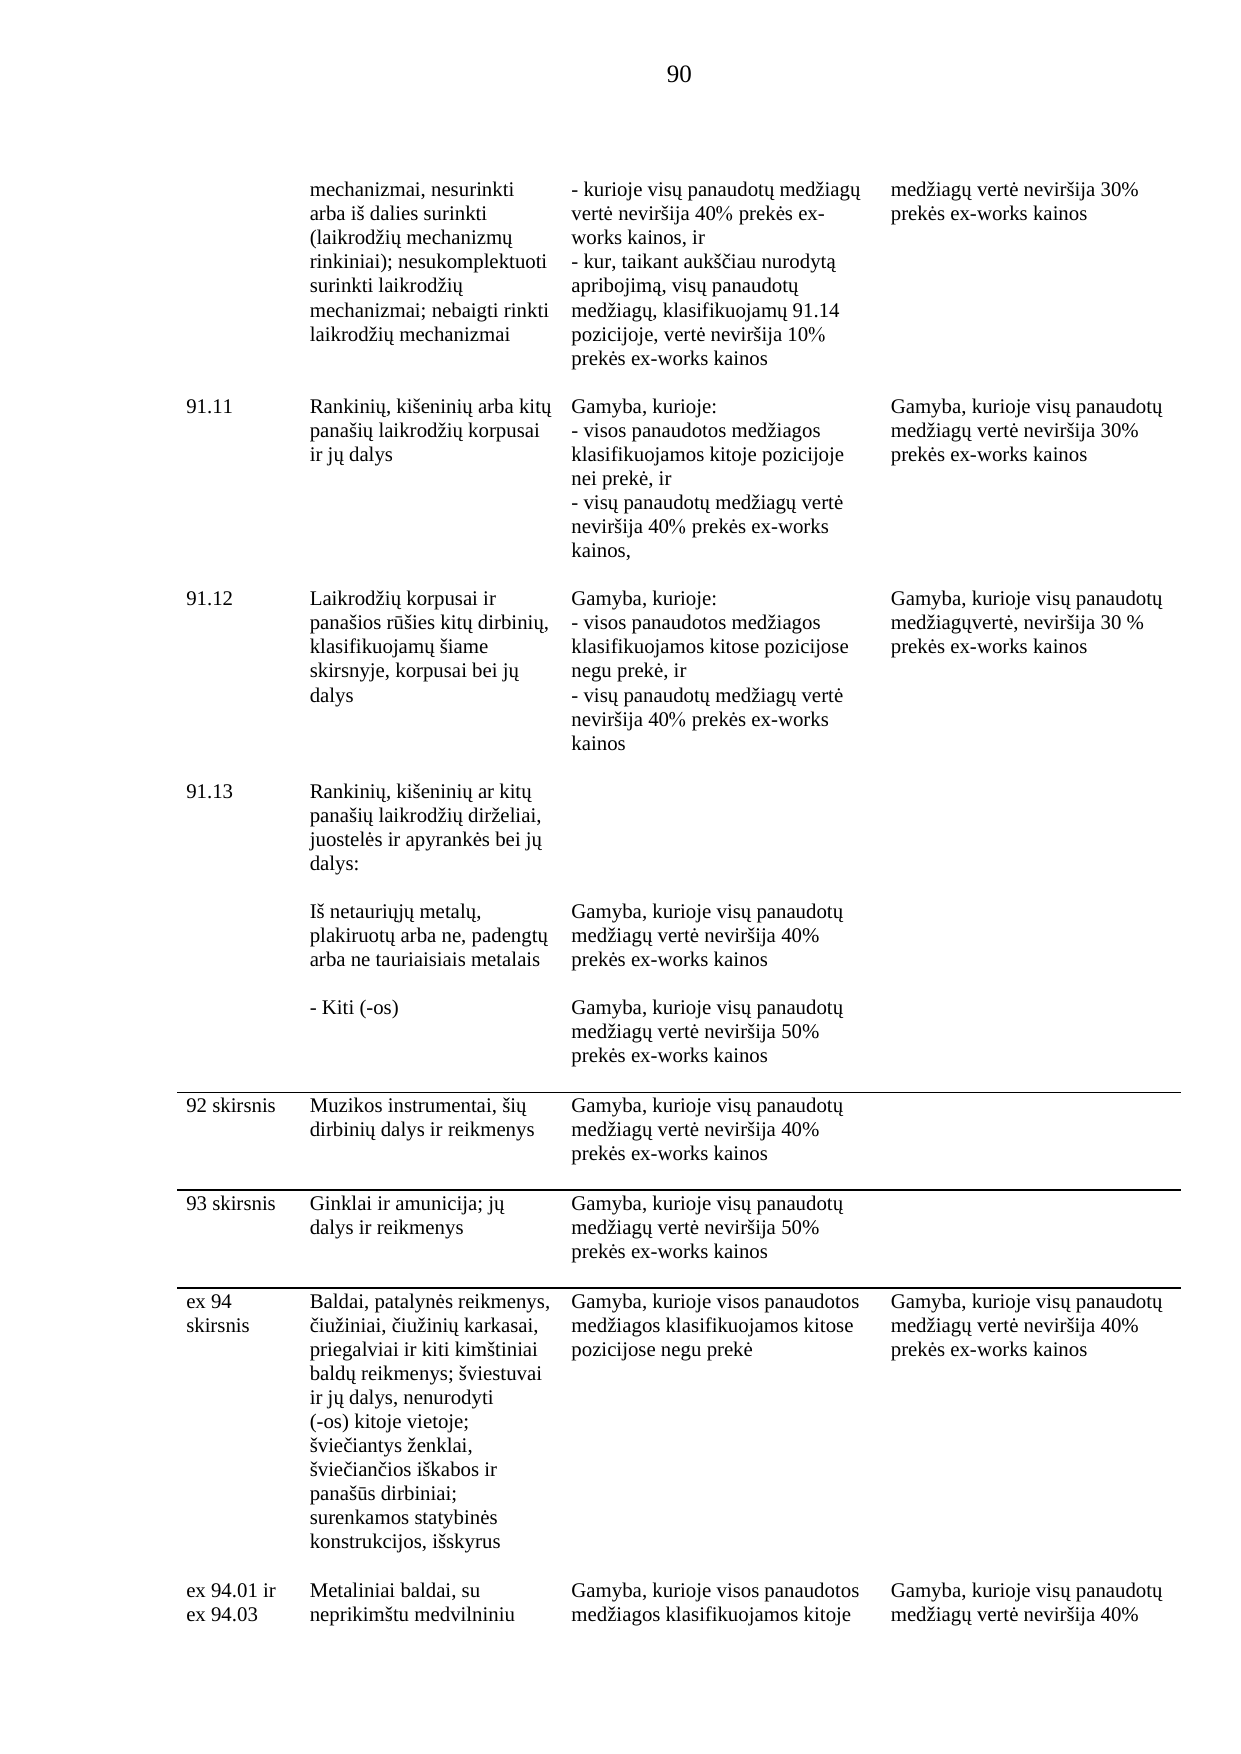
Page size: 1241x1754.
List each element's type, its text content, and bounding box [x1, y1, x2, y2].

table_cell [882, 1191, 1181, 1287]
table_cell Gamyba, kurioje visų panaudotų medžiagų vertė neviršija 30% prekės ex-works kainos [882, 394, 1181, 586]
table_cell ex 94 skirsnis [177, 1289, 301, 1577]
table_cell 91.12 [177, 586, 301, 779]
table_cell medžiagų vertė neviršija 30% prekės ex-works kainos [882, 177, 1181, 394]
table_cell 92 skirsnis [177, 1093, 301, 1189]
table_cell Muzikos instrumentai, šių dirbinių dalys ir reikmenys [301, 1093, 562, 1189]
table_cell Gamyba, kurioje visos panaudotos medžiagos klasifikuojamos kitose pozicijose negu prekė [563, 1289, 882, 1577]
table_cell Gamyba, kurioje visų panaudotų medžiagų vertė neviršija 40% [882, 1578, 1181, 1626]
table_cell [882, 899, 1181, 995]
table_cell ex 94.01 ir ex 94.03 [177, 1578, 301, 1626]
table_cell [177, 899, 301, 995]
table_cell Iš netauriųjų metalų, plakiruotų arba ne, padengtų arba ne tauriaisiais metalais [301, 899, 562, 995]
table_cell Gamyba, kurioje: - visos panaudotos medžiagos klasifikuojamos kitoje pozicijoje nei prekė, ir - visų panaudotų medžiagų vertė neviršija 40 prekės ex-works kainos, [563, 394, 882, 586]
table_cell Gamyba, kurioje visų panaudotų medžiagų vertė neviršija 50% prekės ex-works kainos [563, 995, 882, 1092]
table_cell [563, 779, 882, 899]
table_cell 91.11 [177, 394, 301, 586]
table_cell [882, 1093, 1181, 1189]
table_cell Baldai, patalynės reikmenys, čiužiniai, čiužinių karkasai, priegalviai ir kiti kimštiniai baldų reikmenys; šviestuvai ir jų dalys, nenurodyti (-os) kitoje vietoje; šviečiantys ženklai, šviečiančios iškabos ir panašūs dirbiniai; surenkamos statybinės konstrukcijos, išskyrus [301, 1289, 562, 1577]
table_cell mechanizmai, nesurinkti arba iš dalies surinkti (laikrodžių mechanizmų rinkiniai); nesukomplektuoti surinkti laikrodžių mechanizmai; nebaigti rinkti laikrodžių mechanizmai [301, 177, 562, 394]
table_cell [882, 995, 1181, 1092]
table_cell Rankinių, kišeninių arba kitų panašių laikrodžių korpusai ir jų dalys [301, 394, 562, 586]
table_cell Gamyba, kurioje: - visos panaudotos medžiagos klasifikuojamos kitose pozicijose negu prekė, ir - visų panaudotų medžiagų vertė neviršija 40 prekės ex-works kainos [563, 586, 882, 779]
table_cell Laikrodžių korpusai ir panašios rūšies kitų dirbinių, klasifikuojamų šiame skirsnyje, korpusai bei jų dalys [301, 586, 562, 779]
table_cell Gamyba, kurioje visų panaudotų medžiagų vertė neviršija 40% prekės ex-works kainos [882, 1289, 1181, 1577]
table_cell Gamyba, kurioje visos panaudotos medžiagos klasifikuojamos kitoje [563, 1578, 882, 1626]
table_cell [882, 779, 1181, 899]
table_cell 91.13 [177, 779, 301, 899]
table_cell Gamyba, kurioje visų panaudotų medžiagųvertė, neviršija 30 % prekės ex-works kainos [882, 586, 1181, 779]
table_cell 93 skirsnis [177, 1191, 301, 1287]
table_cell Gamyba, kurioje visų panaudotų medžiagų vertė neviršija 50% prekės ex-works kainos [563, 1191, 882, 1287]
table_cell Gamyba, kurioje visų panaudotų medžiagų vertė neviršija 40% prekės ex-works kainos [563, 899, 882, 995]
table_cell [177, 177, 301, 394]
table_cell Metaliniai baldai, su neprikimštu medvilniniu [301, 1578, 562, 1626]
table_cell - kurioje visų panaudotų medžiagų vertė neviršija 40 prekės ex-works kainos, ir - kur, taikant aukščiau nurodytą apribojimą, visų panaudotų medžiagų, klasifikuojamų 91.14 pozicijoje, vertė neviršija 10 prekės ex-works kainos [563, 177, 882, 394]
table_cell Gamyba, kurioje visų panaudotų medžiagų vertė neviršija 40% prekės ex-works kainos [563, 1093, 882, 1189]
table_cell Rankinių, kišeninių ar kitų panašių laikrodžių dirželiai, juostelės ir apyrankės bei jų dalys: [301, 779, 562, 899]
table_cell [177, 995, 301, 1092]
table_cell - Kiti (-os) [301, 995, 562, 1092]
table_cell Ginklai ir amunicija; jų dalys ir reikmenys [301, 1191, 562, 1287]
